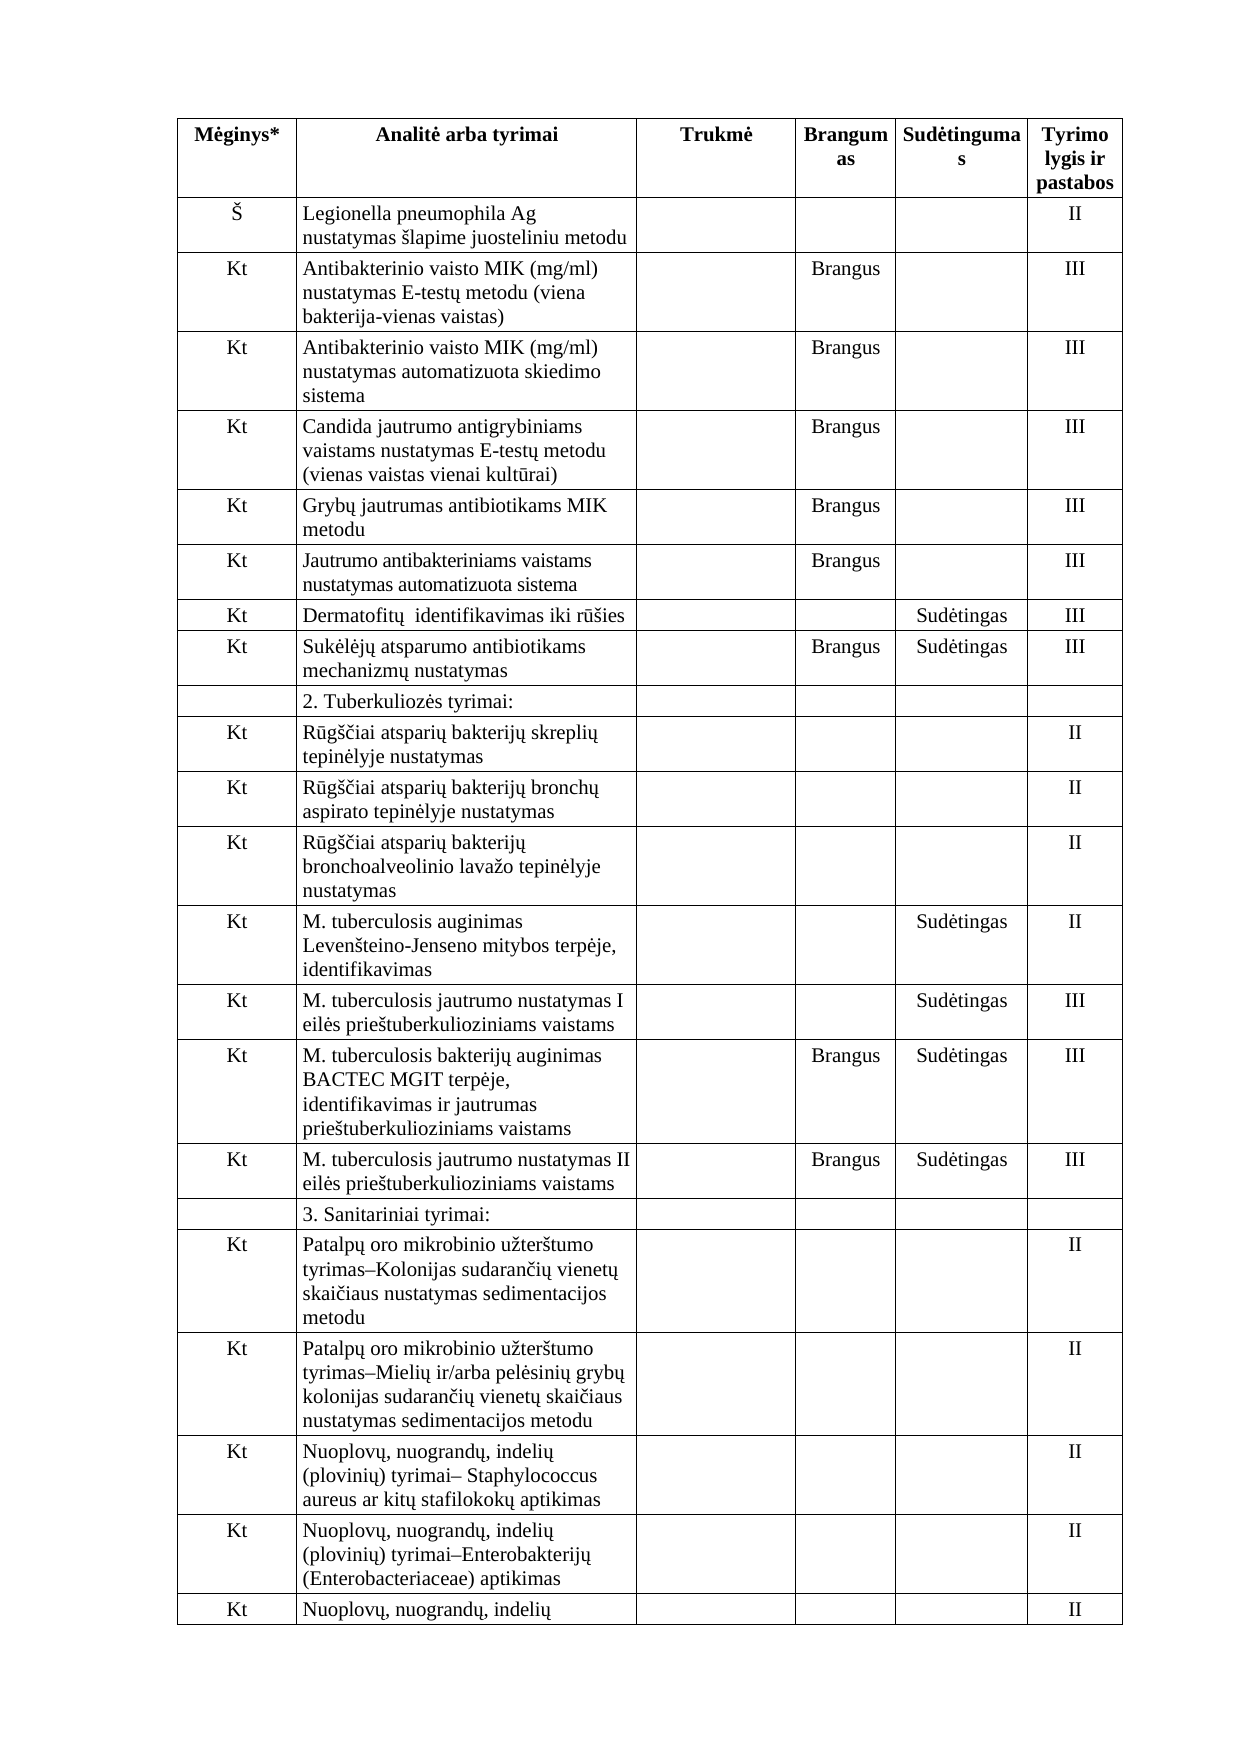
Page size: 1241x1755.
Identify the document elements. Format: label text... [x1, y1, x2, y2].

table_cell Patalpų oro mikrobinio užterštumo tyrimas–Kolonijas sudarančių vienetų skaičiaus nustatymas sedimentacijos metodu [297, 1230, 636, 1332]
table_cell M. tuberculosis auginimas Levenšteino-Jenseno mitybos terpėje, identifikavimas [297, 906, 636, 984]
table_cell III [1028, 985, 1122, 1039]
table_cell [796, 1436, 895, 1514]
table_cell M. tuberculosis jautrumo nustatymas I eilės prieštuberkulioziniams vaistams [297, 985, 636, 1039]
table_cell Kt [178, 985, 296, 1039]
table_cell Brangus [796, 545, 895, 599]
table_cell III [1028, 253, 1122, 331]
table_cell III [1028, 631, 1122, 685]
table_cell Kt [178, 1333, 296, 1435]
table_cell III [1028, 1144, 1122, 1197]
table_cell Kt [178, 1144, 296, 1197]
table_cell [637, 906, 795, 984]
table_cell [896, 1594, 1027, 1624]
table_cell Nuoplovų, nuograndų, indelių [297, 1594, 636, 1624]
table_cell [896, 1515, 1027, 1593]
table_cell Jautrumo antibakteriniams vaistams nustatymas automatizuota sistema [297, 545, 636, 599]
table_cell [896, 332, 1027, 410]
table_cell [796, 906, 895, 984]
table_cell Grybų jautrumas antibiotikams MIK metodu [297, 490, 636, 544]
table_cell [637, 411, 795, 489]
table_cell Brangus [796, 1040, 895, 1142]
table_cell Brangus [796, 631, 895, 685]
table_cell [796, 827, 895, 905]
table_cell [896, 1333, 1027, 1435]
table_cell 2. Tuberkuliozės tyrimai: [297, 686, 636, 716]
table_cell [637, 631, 795, 685]
table_cell [896, 1436, 1027, 1514]
table_cell Brangus [796, 411, 895, 489]
table_cell M. tuberculosis bakterijų auginimas BACTEC MGIT terpėje, identifikavimas ir jautrumas prieštuberkulioziniams vaistams [297, 1040, 636, 1142]
table_cell [896, 686, 1027, 716]
table_cell Rūgščiai atsparių bakterijų bronchoalveolinio lavažo tepinėlyje nustatymas [297, 827, 636, 905]
table_cell III [1028, 545, 1122, 599]
table_cell [637, 490, 795, 544]
table_cell [637, 1199, 795, 1228]
table_cell [796, 1333, 895, 1435]
table_cell Sudėtingas [896, 985, 1027, 1039]
table_cell Brangus [796, 253, 895, 331]
table_cell Antibakterinio vaisto MIK (mg/ml) nustatymas automatizuota skiedimo sistema [297, 332, 636, 410]
table_cell II [1028, 1333, 1122, 1435]
table_cell [637, 1515, 795, 1593]
table_cell Rūgščiai atsparių bakterijų skreplių tepinėlyje nustatymas [297, 717, 636, 771]
table_cell [796, 600, 895, 630]
table_cell II [1028, 1594, 1122, 1624]
table_cell Candida jautrumo antigrybiniams vaistams nustatymas E-testų metodu (vienas vaistas vienai kultūrai) [297, 411, 636, 489]
table_cell Rūgščiai atsparių bakterijų bronchų aspirato tepinėlyje nustatymas [297, 772, 636, 826]
table_cell [796, 198, 895, 252]
table_cell M. tuberculosis jautrumo nustatymas II eilės prieštuberkulioziniams vaistams [297, 1144, 636, 1197]
table_cell [896, 1199, 1027, 1228]
table_cell Brangus [796, 1144, 895, 1197]
table_cell Kt [178, 332, 296, 410]
table_cell Legionella pneumophila Ag nustatymas šlapime juosteliniu metodu [297, 198, 636, 252]
table_cell [796, 772, 895, 826]
table_cell II [1028, 198, 1122, 252]
table_cell II [1028, 1515, 1122, 1593]
table_cell Kt [178, 253, 296, 331]
table_cell Sudėtingas [896, 600, 1027, 630]
table_cell [896, 827, 1027, 905]
table_cell Nuoplovų, nuograndų, indelių (plovinių) tyrimai– Staphylococcus aureus ar kitų stafilokokų aptikimas [297, 1436, 636, 1514]
table_cell Sudėtingas [896, 1144, 1027, 1197]
table_cell Sudėtingas [896, 1040, 1027, 1142]
table_cell [637, 1144, 795, 1197]
table_cell [637, 686, 795, 716]
table_cell [796, 1594, 895, 1624]
table_cell III [1028, 1040, 1122, 1142]
table_cell Sukėlėjų atsparumo antibiotikams mechanizmų nustatymas [297, 631, 636, 685]
table_cell III [1028, 411, 1122, 489]
table_header Brangumas [796, 119, 895, 197]
table_cell [896, 411, 1027, 489]
table_cell [637, 717, 795, 771]
table_cell Brangus [796, 332, 895, 410]
table_cell II [1028, 827, 1122, 905]
table_header Tyrimo lygis ir pastabos [1028, 119, 1122, 197]
table_cell [896, 1230, 1027, 1332]
table_cell [637, 545, 795, 599]
table_cell [896, 772, 1027, 826]
table_cell Kt [178, 1515, 296, 1593]
table_cell Kt [178, 1594, 296, 1624]
table_cell Kt [178, 1040, 296, 1142]
table_cell [637, 827, 795, 905]
table_cell II [1028, 772, 1122, 826]
table_cell [637, 985, 795, 1039]
table_cell [896, 545, 1027, 599]
table_cell Kt [178, 631, 296, 685]
table_cell II [1028, 1230, 1122, 1332]
table_cell [637, 1333, 795, 1435]
table_cell 3. Sanitariniai tyrimai: [297, 1199, 636, 1228]
table_cell [637, 1040, 795, 1142]
table_cell Antibakterinio vaisto MIK (mg/ml) nustatymas E-testų metodu (viena bakterija-vienas vaistas) [297, 253, 636, 331]
table_cell [637, 1594, 795, 1624]
table_header Analitė arba tyrimai [297, 119, 636, 197]
table_cell Nuoplovų, nuograndų, indelių (plovinių) tyrimai–Enterobakterijų (Enterobacteriaceae) aptikimas [297, 1515, 636, 1593]
table_cell [796, 717, 895, 771]
table_cell [796, 686, 895, 716]
table_cell [637, 1436, 795, 1514]
table_cell Š [178, 198, 296, 252]
table_cell Kt [178, 717, 296, 771]
table_cell [178, 1199, 296, 1228]
table_cell [637, 198, 795, 252]
table_cell Kt [178, 1436, 296, 1514]
table_cell Kt [178, 906, 296, 984]
table_cell Kt [178, 827, 296, 905]
table_cell Kt [178, 411, 296, 489]
table_cell [178, 686, 296, 716]
table_cell [896, 253, 1027, 331]
table_cell Patalpų oro mikrobinio užterštumo tyrimas–Mielių ir/arba pelėsinių grybų kolonijas sudarančių vienetų skaičiaus nustatymas sedimentacijos metodu [297, 1333, 636, 1435]
table_cell [796, 1230, 895, 1332]
table_cell III [1028, 600, 1122, 630]
table_cell [637, 253, 795, 331]
table_cell [637, 600, 795, 630]
table_cell Kt [178, 545, 296, 599]
table_cell II [1028, 1436, 1122, 1514]
table_cell [637, 772, 795, 826]
table_cell [1028, 686, 1122, 716]
table_header Sudėtingumas [896, 119, 1027, 197]
table_header Trukmė [637, 119, 795, 197]
table_cell [796, 1515, 895, 1593]
table_cell III [1028, 332, 1122, 410]
table_cell [1028, 1199, 1122, 1228]
table_cell Kt [178, 772, 296, 826]
table_cell Brangus [796, 490, 895, 544]
table_cell II [1028, 906, 1122, 984]
table_cell [896, 198, 1027, 252]
table_cell II [1028, 717, 1122, 771]
table_cell [796, 1199, 895, 1228]
table_cell [637, 332, 795, 410]
table_cell Sudėtingas [896, 906, 1027, 984]
table_cell Kt [178, 1230, 296, 1332]
table_cell Kt [178, 600, 296, 630]
table_cell [637, 1230, 795, 1332]
table_cell [896, 717, 1027, 771]
table_cell [796, 985, 895, 1039]
table_cell [896, 490, 1027, 544]
table_cell Kt [178, 490, 296, 544]
table_header Mėginys* [178, 119, 296, 197]
table_cell III [1028, 490, 1122, 544]
table_cell Dermatofitų identifikavimas iki rūšies [297, 600, 636, 630]
table_cell Sudėtingas [896, 631, 1027, 685]
